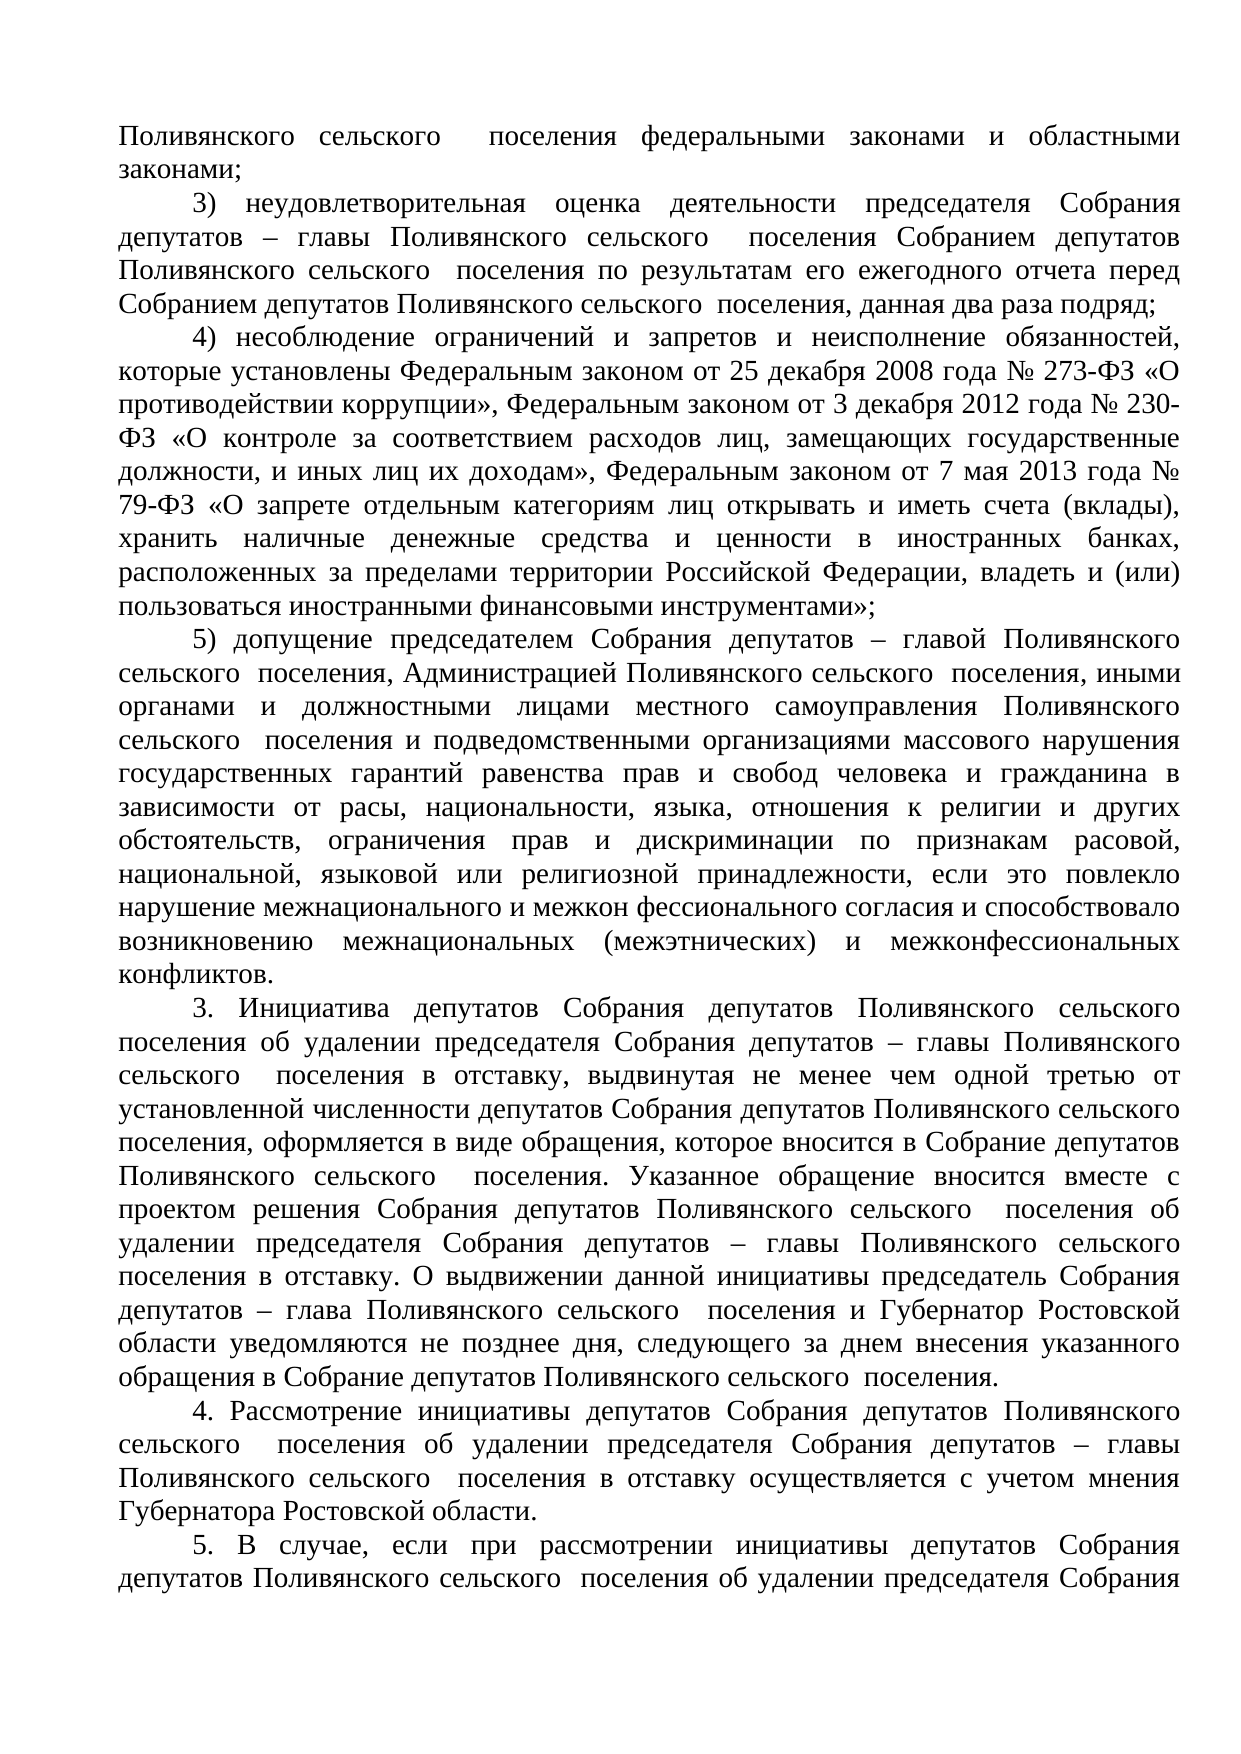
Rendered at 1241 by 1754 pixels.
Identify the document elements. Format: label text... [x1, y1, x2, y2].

text 3) неудовлетворительная оценка деятельности председателя Собрания депутатов – главы Поливянского сельского поселения Собранием депутатов Поливянского сельского поселения по результатам его ежегодного отчета перед Собранием депутатов Поливянского сельского поселения, данная два раза подряд; [118, 185, 1181, 319]
text 4) несоблюдение ограничений и запретов и неисполнение обязанностей, которые установлены Федеральным законом от 25 декабря 2008 года № 273-ФЗ «О противодействии коррупции», Федеральным законом от 3 декабря 2012 года № 230-ФЗ «О контроле за соответствием расходов лиц, замещающих государственные должности, и иных лиц их доходам», Федеральным законом от 7 мая 2013 года № 79-ФЗ «О запрете отдельным категориям лиц открывать и иметь счета (вклады), хранить наличные денежные средства и ценности в иностранных банках, расположенных за пределами территории Российской Федерации, владеть и (или) пользоваться иностранными финансовыми инструментами»; [118, 319, 1181, 621]
text 3. Инициатива депутатов Собрания депутатов Поливянского сельского поселения об удалении председателя Собрания депутатов – главы Поливянского сельского поселения в отставку, выдвинутая не менее чем одной третью от установленной численности депутатов Собрания депутатов Поливянского сельского поселения, оформляется в виде обращения, которое вносится в Собрание депутатов Поливянского сельского поселения. Указанное обращение вносится вместе с проектом решения Собрания депутатов Поливянского сельского поселения об удалении председателя Собрания депутатов – главы Поливянского сельского поселения в отставку. О выдвижении данной инициативы председатель Собрания депутатов – глава Поливянского сельского поселения и Губернатор Ростовской области уведомляются не позднее дня, следующего за днем внесения указанного обращения в Собрание депутатов Поливянского сельского поселения. [118, 990, 1181, 1393]
text Поливянского сельского поселения федеральными законами и областными законами; [118, 118, 1181, 185]
text 5. В случае, если при рассмотрении инициативы депутатов Собрания депутатов Поливянского сельского поселения об удалении председателя Собрания [118, 1527, 1181, 1594]
text 5) допущение председателем Собрания депутатов – главой Поливянского сельского поселения, Администрацией Поливянского сельского поселения, иными органами и должностными лицами местного самоуправления Поливянского сельского поселения и подведомственными организациями массового нарушения государственных гарантий равенства прав и свобод человека и гражданина в зависимости от расы, национальности, языка, отношения к религии и других обстоятельств, ограничения прав и дискриминации по признакам расовой, национальной, языковой или религиозной принадлежности, если это повлекло нарушение межнационального и межкон фессионального согласия и способствовало возникновению межнациональных (межэтнических) и межконфессиональных конфликтов. [118, 621, 1181, 990]
text 4. Рассмотрение инициативы депутатов Собрания депутатов Поливянского сельского поселения об удалении председателя Собрания депутатов – главы Поливянского сельского поселения в отставку осуществляется с учетом мнения Губернатора Ростовской области. [118, 1393, 1181, 1527]
